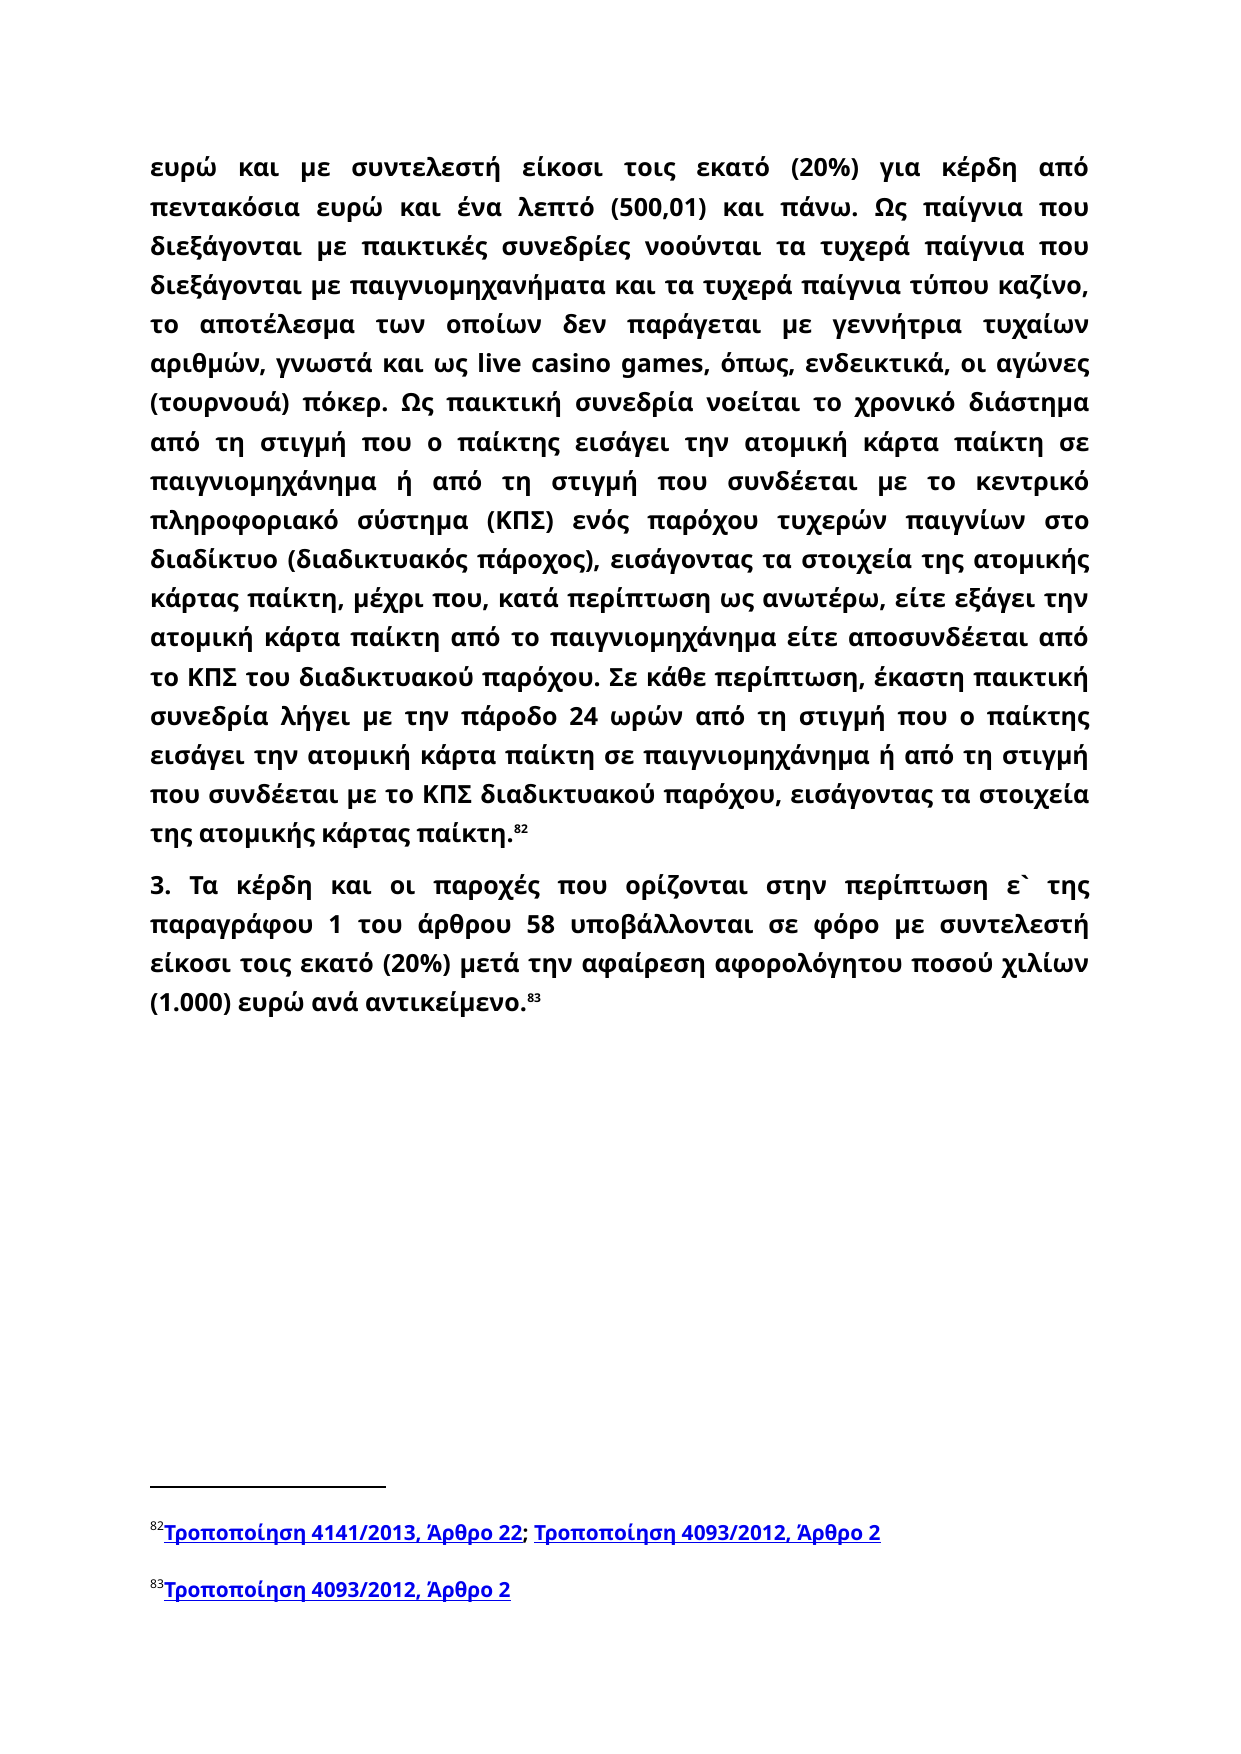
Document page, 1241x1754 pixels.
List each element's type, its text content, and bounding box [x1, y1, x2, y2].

text 3. Τα κέρδη και οι παροχές που ορίζονται στην περίπτωση ε` της παραγράφου 1 του άρθρου 58 υποβάλλονται σε φόρο με συντελεστή είκοσι τοις εκατό (20%) μετά την αφαίρεση αφορολόγητου ποσού χιλίων (1.000) ευρώ ανά αντικείμενο. [150, 867, 1090, 1019]
text Τροποποίηση 4093/2012, Άρθρο 2 [150, 1576, 1090, 1604]
text Τροποποίηση 4141/2013, Άρθρο 22; Τροποποίηση 4093/2012, Άρθρο 2 [150, 1518, 1090, 1546]
text ευρώ και με συντελεστή είκοσι τοις εκατό (20%) για κέρδη από πεντακόσια ευρώ και ένα λεπτό (500,01) και πάνω. Ως παίγνια που διεξάγονται με παικτικές συνεδρίες νοούνται τα τυχερά παίγνια που διεξάγονται με παιγνιομηχανήματα και τα τυχερά παίγνια τύπου καζίνο, το αποτέλεσμα των οποίων δεν παράγεται με γεννήτρια τυχαίων αριθμών, γνωστά και ως live casino games, όπως, ενδεικτικά, οι αγώνες (τουρνουά) πόκερ. Ως παικτική συνεδρία νοείται το χρονικό διάστημα από τη στιγμή που ο παίκτης εισάγει την ατομική κάρτα παίκτη σε παιγνιομηχάνημα ή από τη στιγμή που συνδέεται με το κεντρικό πληροφοριακό σύστημα (ΚΠΣ) ενός παρόχου τυχερών παιγνίων στο διαδίκτυο (διαδικτυακός πάροχος), εισάγοντας τα στοιχεία της ατομικής κάρτας παίκτη, μέχρι που, κατά περίπτωση ως ανωτέρω, είτε εξάγει την ατομική κάρτα παίκτη από το παιγνιομηχάνημα είτε αποσυνδέεται από το ΚΠΣ του διαδικτυακού παρόχου. Σε κάθε περίπτωση, έκαστη παικτική συνεδρία λήγει με την πάροδο 24 ωρών από τη στιγμή που ο παίκτης εισάγει την ατομική κάρτα παίκτη σε παιγνιομηχάνημα ή από τη στιγμή που συνδέεται με το ΚΠΣ διαδικτυακού παρόχου, εισάγοντας τα στοιχεία της ατομικής κάρτας παίκτη. [150, 150, 1090, 850]
